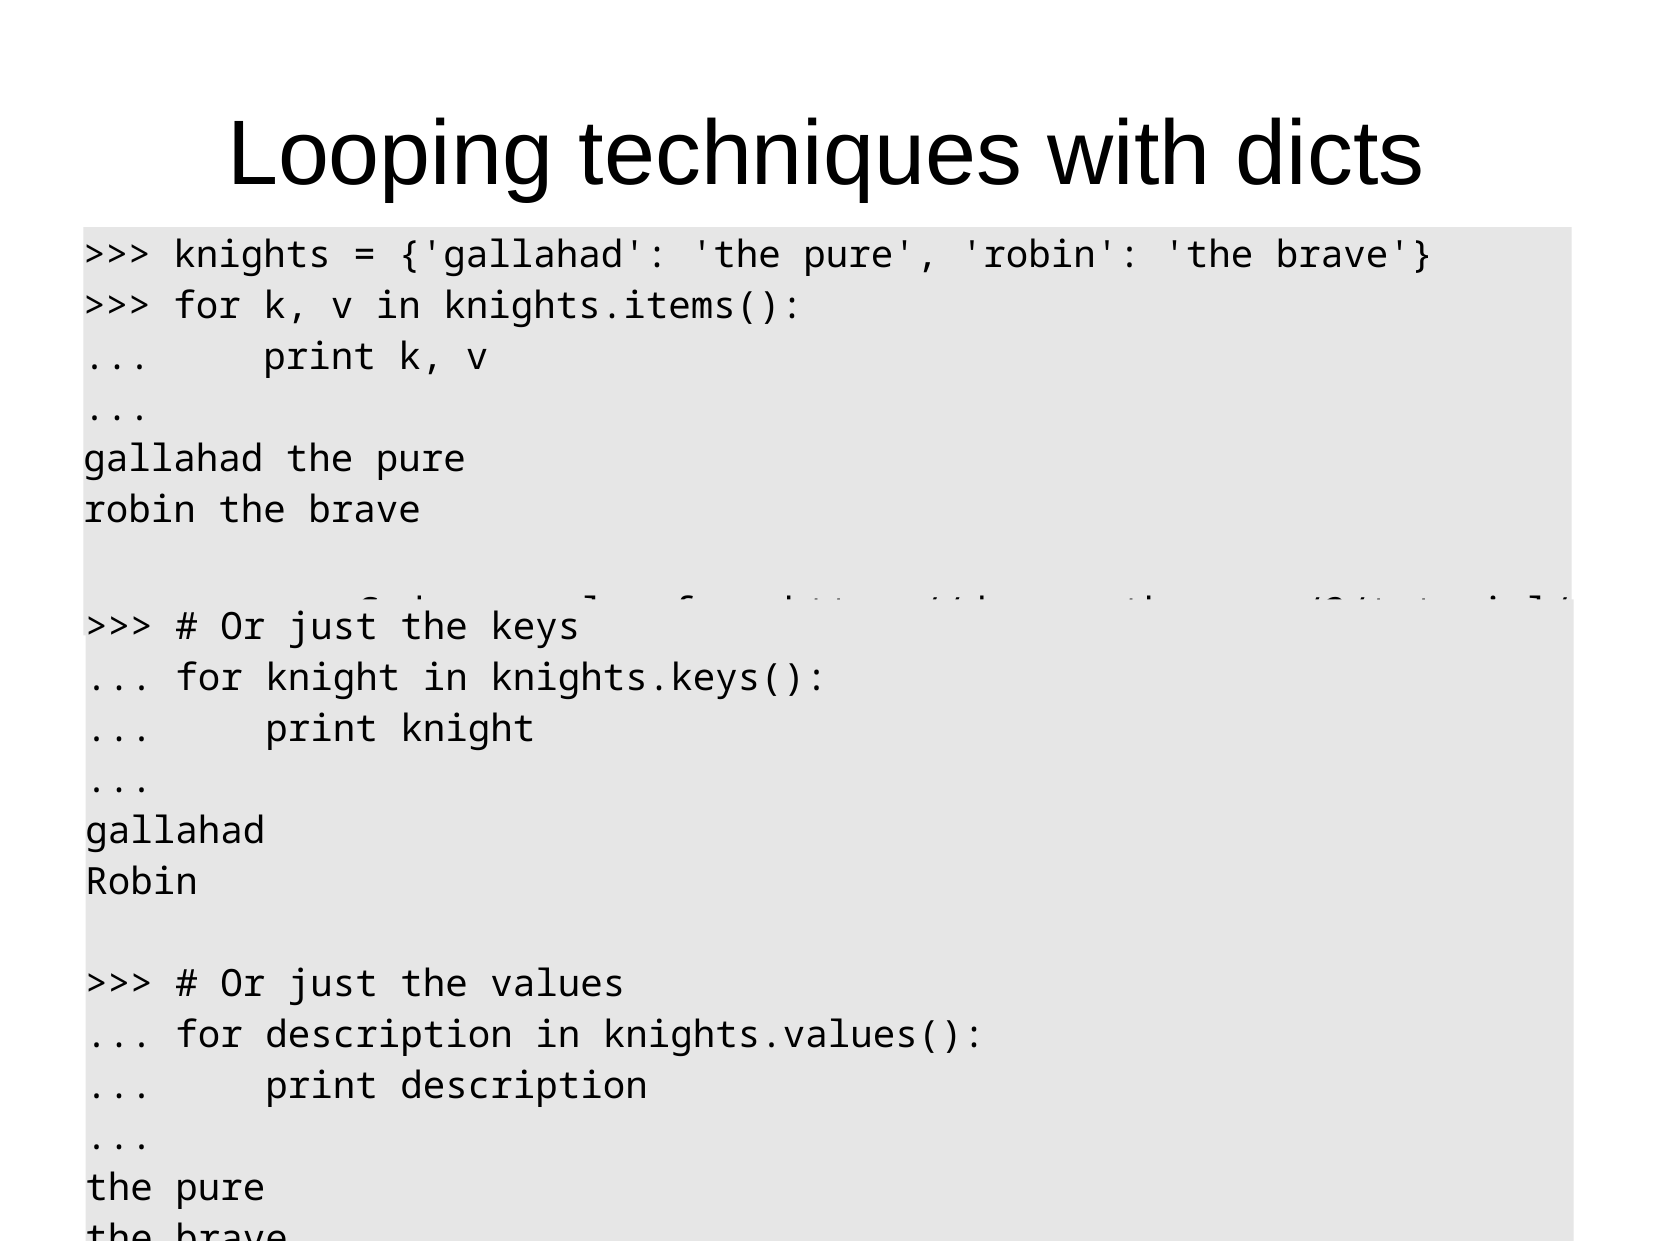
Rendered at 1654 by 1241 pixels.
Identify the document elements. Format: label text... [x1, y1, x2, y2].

text_box >>> # Or just the keys ... for knight in knights.keys(): ... print knight ... gallahad Robin >>> # Or just the values ... for description in knights.values(): ... print description ... the pure the brave [85, 685, 1574, 1177]
title Looping techniques with dicts [82, 49, 1571, 257]
text_box >>> knights = {'gallahad': 'the pure', 'robin': 'the brave'} >>> for k, v in knights.items(): ... print k, v ... gallahad the pure robin the brave Code examples from https://docs.python.org/2/tutorial/ [83, 237, 1572, 625]
